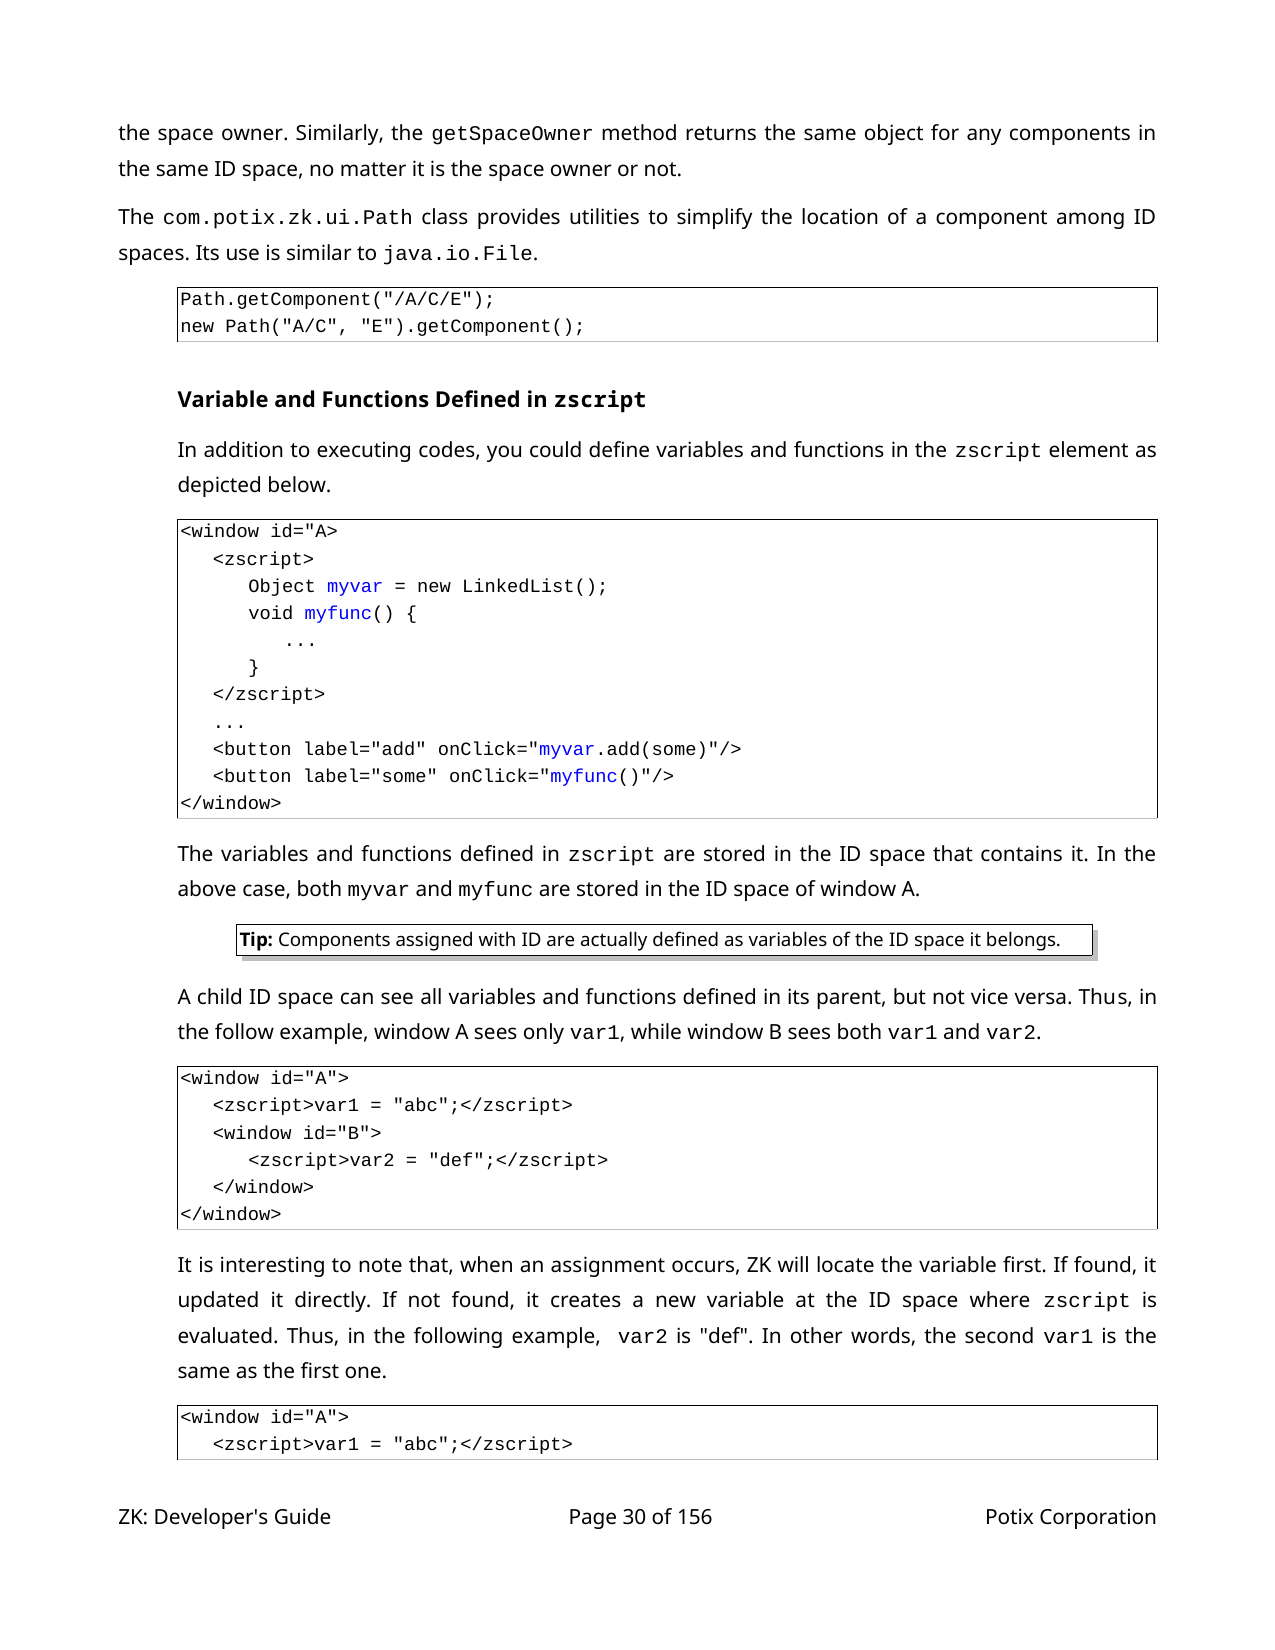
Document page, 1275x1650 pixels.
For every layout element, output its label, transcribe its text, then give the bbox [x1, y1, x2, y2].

text the space owner. Similarly, the getSpaceOwner method returns the same object for any components in the same ID space, no matter it is the space owner or not. [118, 118, 1157, 182]
text </window> [178, 791, 1157, 818]
text <window id="B"> [178, 1121, 1157, 1145]
text <window id="A> [178, 520, 1157, 543]
text </zscript> [178, 682, 1157, 707]
text Tip: Components assigned with ID are actually defined as variables of the ID space it belongs. [237, 925, 1092, 955]
text <zscript>var2 = "def";</zscript> [178, 1148, 1157, 1172]
text new Path("A/C", "E").getComponent(); [178, 314, 1157, 341]
text <zscript>var1 = "abc";</zscript> [178, 1093, 1157, 1118]
text </window> [178, 1202, 1157, 1229]
text <button label="add" onClick="myvar.add(some)"/> [178, 737, 1157, 761]
text <window id="A"> [178, 1406, 1157, 1429]
text The com.potix.zk.ui.Path class provides utilities to simplify the location of a component among ID spaces. Its use is similar to java.io.File. [118, 202, 1157, 267]
text ... [178, 709, 1157, 734]
text } [178, 655, 1157, 679]
text ... [178, 628, 1157, 652]
text <zscript>var1 = "abc";</zscript> [178, 1432, 1157, 1459]
text void myfunc() { [178, 601, 1157, 625]
text In addition to executing codes, you could define variables and functions in the zscript element as depicted below. [177, 435, 1157, 498]
text <button label="some" onClick="myfunc()"/> [178, 764, 1157, 788]
subtitle Variable and Functions Defined in zscript [177, 384, 1157, 414]
text </window> [178, 1175, 1157, 1199]
text Object myvar = new LinkedList(); [178, 573, 1157, 598]
text <window id="A"> [178, 1067, 1157, 1090]
text The variables and functions defined in zscript are stored in the ID space that contains it. In the above case, both myvar and myfunc are stored in the ID space of window A. [177, 839, 1157, 903]
text Path.getComponent("/A/C/E"); [178, 288, 1157, 311]
text It is interesting to note that, when an assignment occurs, ZK will locate the variable first. If found, it updated it directly. If not found, it creates a new variable at the ID space where zscript is evaluated. Thus, in the following example, var2 is "def". In other words, the second var1 is the same as the first one. [177, 1250, 1157, 1384]
text <zscript> [178, 546, 1157, 571]
text A child ID space can see all variables and functions defined in its parent, but not vice versa. Thus, in the follow example, window A sees only var1, while window B sees both var1 and var2. [177, 982, 1157, 1046]
